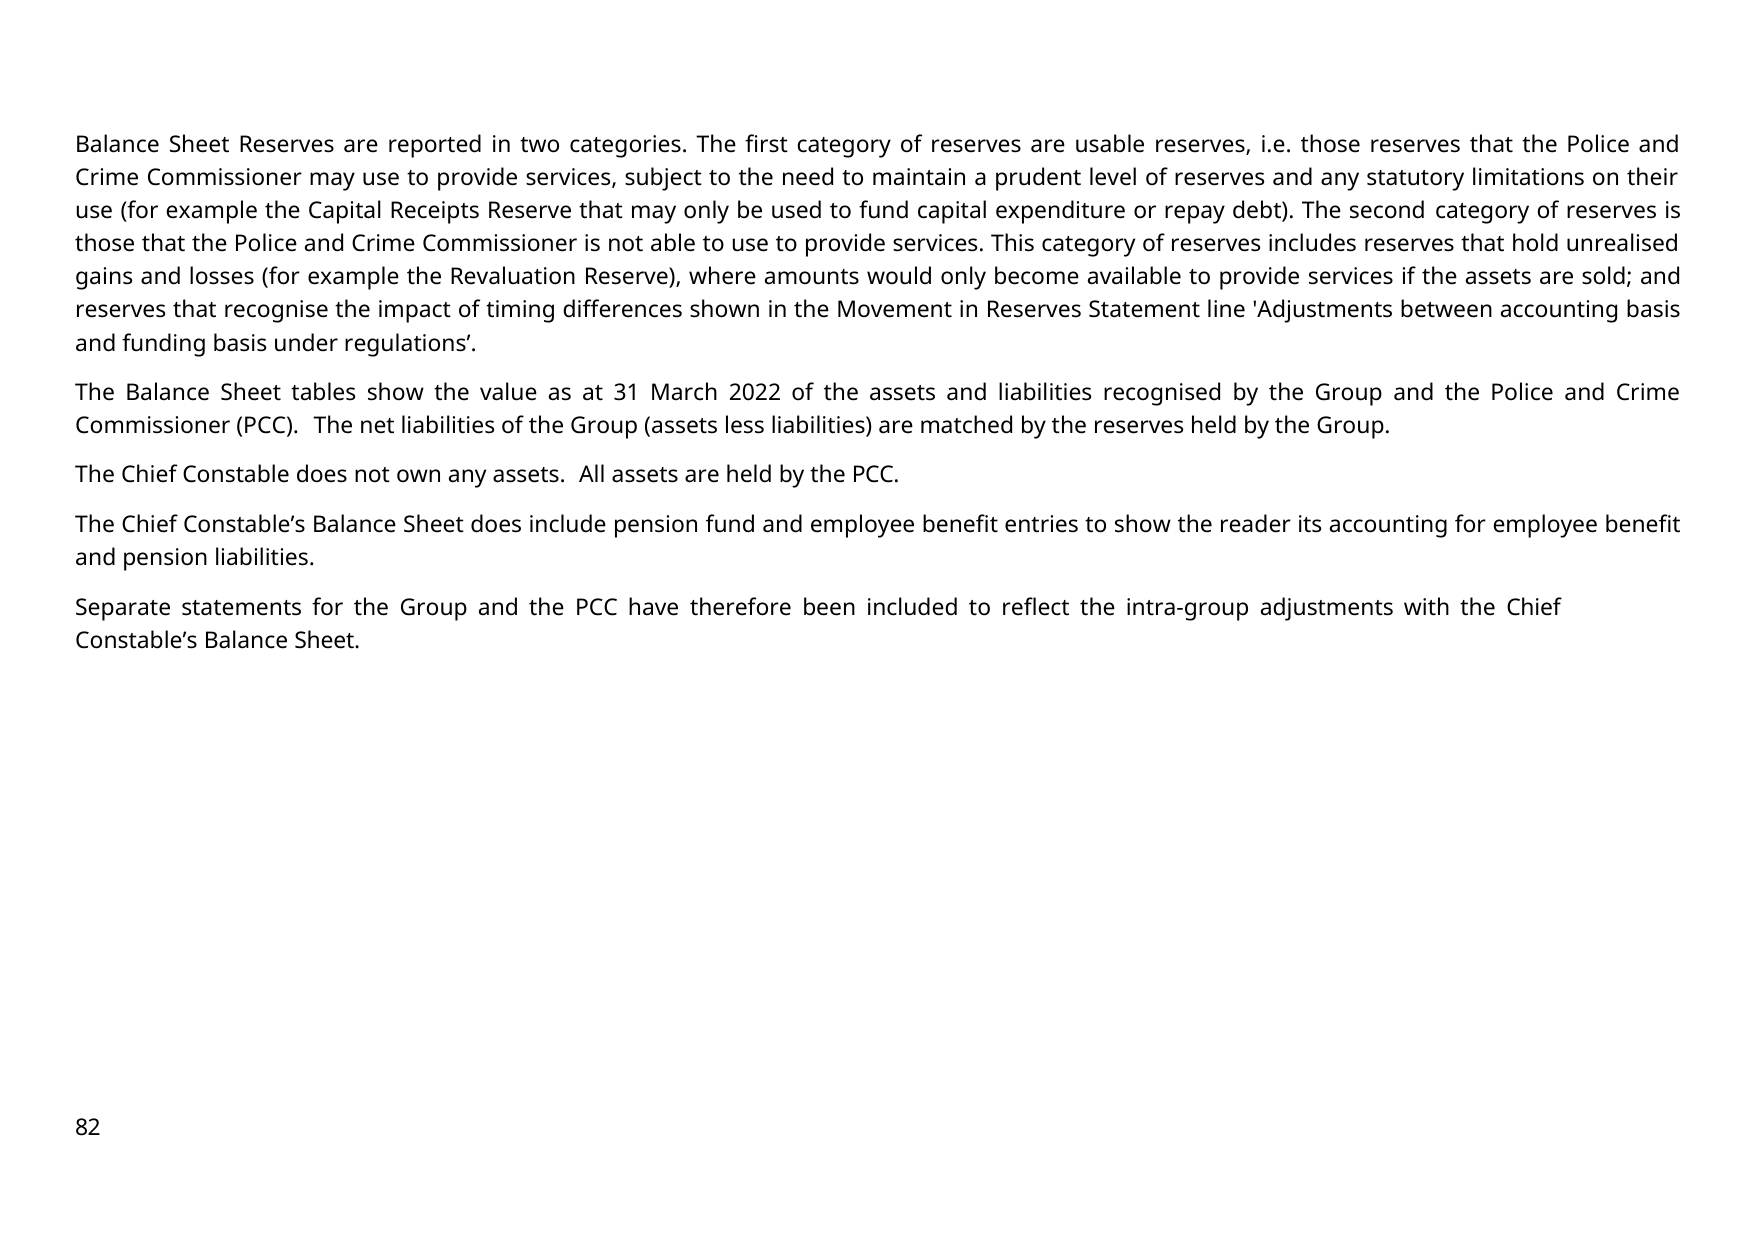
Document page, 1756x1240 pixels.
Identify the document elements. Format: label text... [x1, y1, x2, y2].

text The Chief Constable’s Balance Sheet does include pension fund and employee benefit entries to show the reader its accounting for employee benefit and pension liabilities. [75, 508, 1681, 572]
text Separate statements for the Group and the PCC have therefore been included to reflect the intra-group adjustments with the Chief [75, 591, 1722, 622]
text The Balance Sheet tables show the value as at 31 March 2022 of the assets and liabilities recognised by the Group and the Police and Crime Commissioner (PCC). The net liabilities of the Group (assets less liabilities) are matched by the reserves held by the Group. [75, 376, 1681, 440]
text Constable’s Balance Sheet. [75, 624, 1722, 655]
text Balance Sheet Reserves are reported in two categories. The first category of reserves are usable reserves, i.e. those reserves that the Police and Crime Commissioner may use to provide services, subject to the need to maintain a prudent level of reserves and any statutory limitations on their use (for example the Capital Receipts Reserve that may only be used to fund capital expenditure or repay debt). The second category of reserves is those that the Police and Crime Commissioner is not able to use to provide services. This category of reserves includes reserves that hold unrealised gains and losses (for example the Revaluation Reserve), where amounts would only become available to provide services if the assets are sold; and reserves that recognise the impact of timing differences shown in the Movement in Reserves Statement line 'Adjustments between accounting basis and funding basis under regulations’. [75, 128, 1681, 358]
text The Chief Constable does not own any assets. All assets are held by the PCC. [75, 458, 1722, 490]
